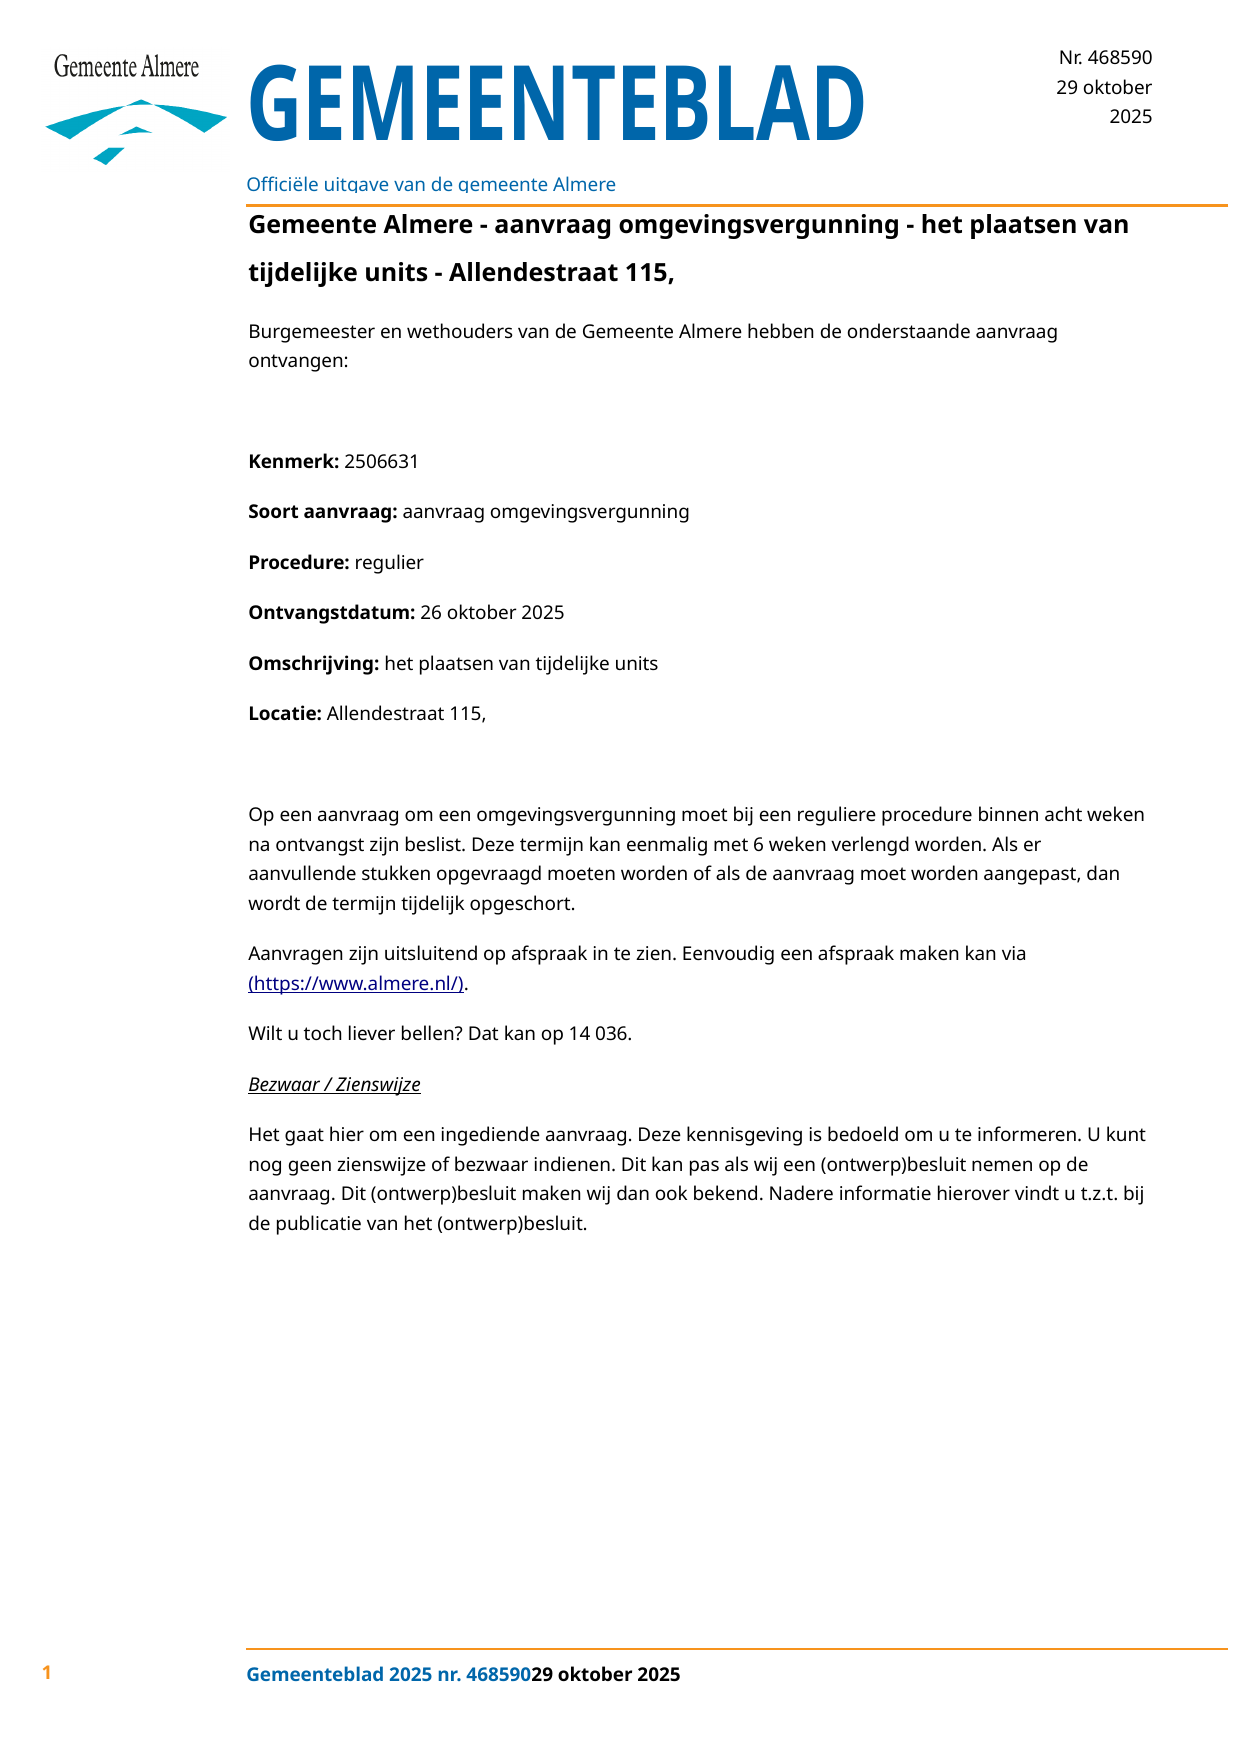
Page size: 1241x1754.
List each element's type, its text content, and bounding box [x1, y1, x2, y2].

text Locatie: Allendestraat 115, [248, 700, 1152, 726]
text Omschrijving: het plaatsen van tijdelijke units [248, 650, 1152, 676]
text Procedure: regulier [248, 549, 1152, 575]
text Op een aanvraag om een omgevingsvergunning moet bij een reguliere procedure binnen acht weken na ontvangst zijn beslist. Deze termijn kan eenmalig met 6 weken verlengd worden. Als er aanvullende stukken opgevraagd moeten worden of als de aanvraag moet worden aangepast, dan wordt de termijn tijdelijk opgeschort. [248, 801, 1152, 916]
text Ontvangstdatum: 26 oktober 2025 [248, 599, 1152, 625]
text Burgemeester en wethouders van de Gemeente Almere hebben de onderstaande aanvraag ontvangen: [248, 318, 1152, 373]
picture [41, 47, 231, 172]
text Bezwaar / Zienswijze [248, 1071, 1152, 1097]
text Gemeente Almere - aanvraag omgevingsvergunning - het plaatsen van tijdelijke units - Allendestraat 115, [248, 207, 1152, 288]
text Kenmerk: 2506631 [248, 448, 1152, 474]
text Het gaat hier om een ingediende aanvraag. Deze kennisgeving is bedoeld om u te informeren. U kunt nog geen zienswijze of bezwaar indienen. Dit kan pas als wij een (ontwerp)besluit nemen op de aanvraag. Dit (ontwerp)besluit maken wij dan ook bekend. Nadere informatie hierover vindt u t.z.t. bij de publicatie van het (ontwerp)besluit. [248, 1121, 1152, 1236]
text Aanvragen zijn uitsluitend op afspraak in te zien. Eenvoudig een afspraak maken kan via (https://www.almere.nl/). [248, 940, 1152, 996]
text Soort aanvraag: aanvraag omgevingsvergunning [248, 499, 1152, 524]
text Wilt u toch liever bellen? Dat kan op 14 036. [248, 1020, 1152, 1046]
